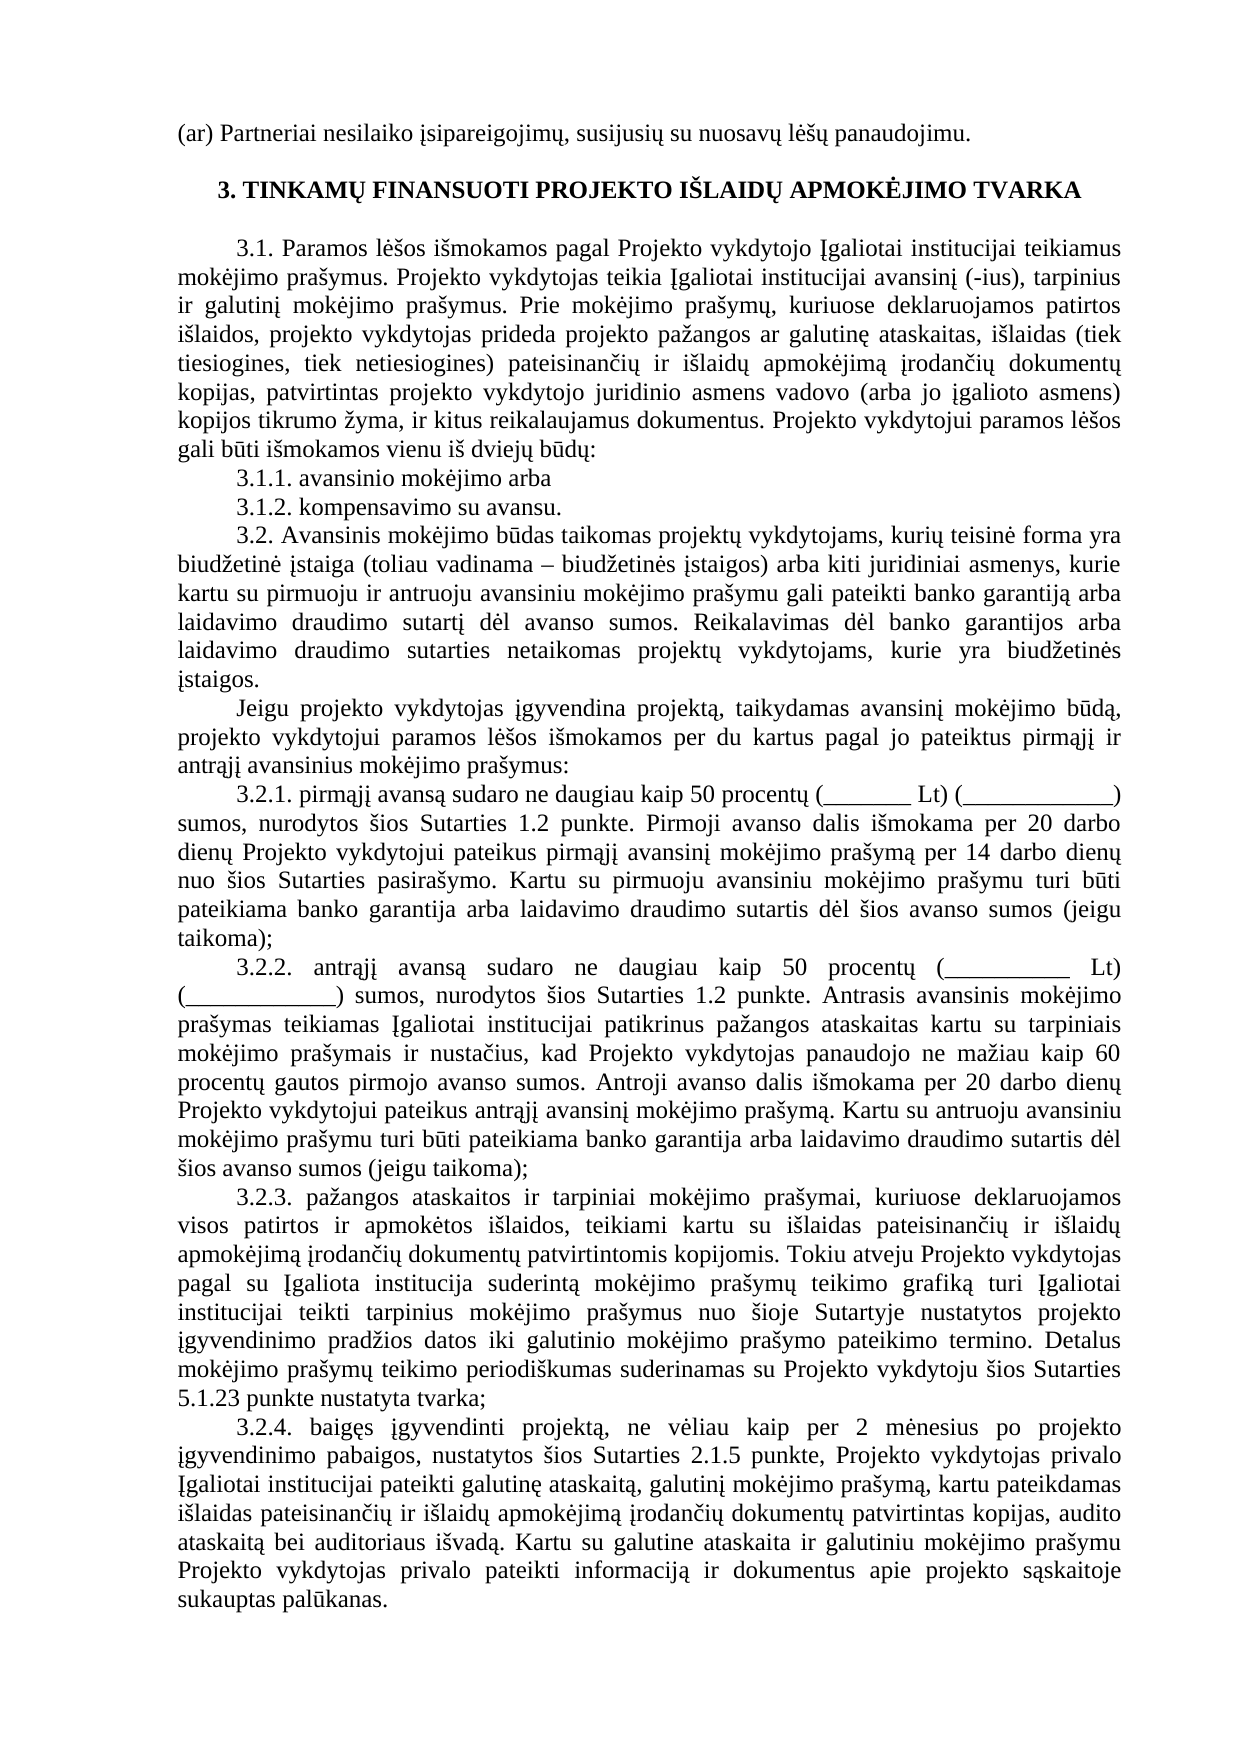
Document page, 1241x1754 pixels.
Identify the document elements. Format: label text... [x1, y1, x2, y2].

text 3. TINKAMŲ FINANSUOTI PROJEKTO IŠLAIDŲ APMOKĖJIMO TVARKA [177, 176, 1122, 204]
text 3.2.4. baigęs įgyvendinti projektą, ne vėliau kaip per 2 mėnesius po projekto įgyvendinimo pabaigos, nustatytos šios Sutarties 2.1.5 punkte, Projekto vykdytojas privalo Įgaliotai institucijai pateikti galutinę ataskaitą, galutinį mokėjimo prašymą, kartu pateikdamas išlaidas pateisinančių ir išlaidų apmokėjimą įrodančių dokumentų patvirtintas kopijas, audito ataskaitą bei auditoriaus išvadą. Kartu su galutine ataskaita ir galutiniu mokėjimo prašymu Projekto vykdytojas privalo pateikti informaciją ir dokumentus apie projekto sąskaitoje sukauptas palūkanas. [177, 1412, 1122, 1613]
text 3.1.2. kompensavimo su avansu. [177, 492, 1122, 521]
text 3.2.1. pirmąjį avansą sudaro ne daugiau kaip 50 procentų (_______ Lt) (____________) sumos, nurodytos šios Sutarties 1.2 punkte. Pirmoji avanso dalis išmokama per 20 darbo dienų Projekto vykdytojui pateikus pirmąjį avansinį mokėjimo prašymą per 14 darbo dienų nuo šios Sutarties pasirašymo. Kartu su pirmuoju avansiniu mokėjimo prašymu turi būti pateikiama banko garantija arba laidavimo draudimo sutartis dėl šios avanso sumos (jeigu taikoma); [177, 779, 1122, 952]
text 3.1. Paramos lėšos išmokamos pagal Projekto vykdytojo Įgaliotai institucijai teikiamus mokėjimo prašymus. Projekto vykdytojas teikia Įgaliotai institucijai avansinį (-ius), tarpinius ir galutinį mokėjimo prašymus. Prie mokėjimo prašymų, kuriuose deklaruojamos patirtos išlaidos, projekto vykdytojas prideda projekto pažangos ar galutinę ataskaitas, išlaidas (tiek tiesiogines, tiek netiesiogines) pateisinančių ir išlaidų apmokėjimą įrodančių dokumentų kopijas, patvirtintas projekto vykdytojo juridinio asmens vadovo (arba jo įgalioto asmens) kopijos tikrumo žyma, ir kitus reikalaujamus dokumentus. Projekto vykdytojui paramos lėšos gali būti išmokamos vienu iš dviejų būdų: [177, 233, 1122, 463]
text 3.1.1. avansinio mokėjimo arba [177, 463, 1122, 492]
text (ar) Partneriai nesilaiko įsipareigojimų, susijusių su nuosavų lėšų panaudojimu. [177, 118, 1122, 147]
text 3.2.2. antrąjį avansą sudaro ne daugiau kaip 50 procentų (__________ Lt) (____________) sumos, nurodytos šios Sutarties 1.2 punkte. Antrasis avansinis mokėjimo prašymas teikiamas Įgaliotai institucijai patikrinus pažangos ataskaitas kartu su tarpiniais mokėjimo prašymais ir nustačius, kad Projekto vykdytojas panaudojo ne mažiau kaip 60 procentų gautos pirmojo avanso sumos. Antroji avanso dalis išmokama per 20 darbo dienų Projekto vykdytojui pateikus antrąjį avansinį mokėjimo prašymą. Kartu su antruoju avansiniu mokėjimo prašymu turi būti pateikiama banko garantija arba laidavimo draudimo sutartis dėl šios avanso sumos (jeigu taikoma); [177, 952, 1122, 1182]
text 3.2.3. pažangos ataskaitos ir tarpiniai mokėjimo prašymai, kuriuose deklaruojamos visos patirtos ir apmokėtos išlaidos, teikiami kartu su išlaidas pateisinančių ir išlaidų apmokėjimą įrodančių dokumentų patvirtintomis kopijomis. Tokiu atveju Projekto vykdytojas pagal su Įgaliota institucija suderintą mokėjimo prašymų teikimo grafiką turi Įgaliotai institucijai teikti tarpinius mokėjimo prašymus nuo šioje Sutartyje nustatytos projekto įgyvendinimo pradžios datos iki galutinio mokėjimo prašymo pateikimo termino. Detalus mokėjimo prašymų teikimo periodiškumas suderinamas su Projekto vykdytoju šios Sutarties 5.1.23 punkte nustatyta tvarka; [177, 1182, 1122, 1412]
text 3.2. Avansinis mokėjimo būdas taikomas projektų vykdytojams, kurių teisinė forma yra biudžetinė įstaiga (toliau vadinama – biudžetinės įstaigos) arba kiti juridiniai asmenys, kurie kartu su pirmuoju ir antruoju avansiniu mokėjimo prašymu gali pateikti banko garantiją arba laidavimo draudimo sutartį dėl avanso sumos. Reikalavimas dėl banko garantijos arba laidavimo draudimo sutarties netaikomas projektų vykdytojams, kurie yra biudžetinės įstaigos. [177, 521, 1122, 693]
text Jeigu projekto vykdytojas įgyvendina projektą, taikydamas avansinį mokėjimo būdą, projekto vykdytojui paramos lėšos išmokamos per du kartus pagal jo pateiktus pirmąjį ir antrąjį avansinius mokėjimo prašymus: [177, 693, 1122, 779]
